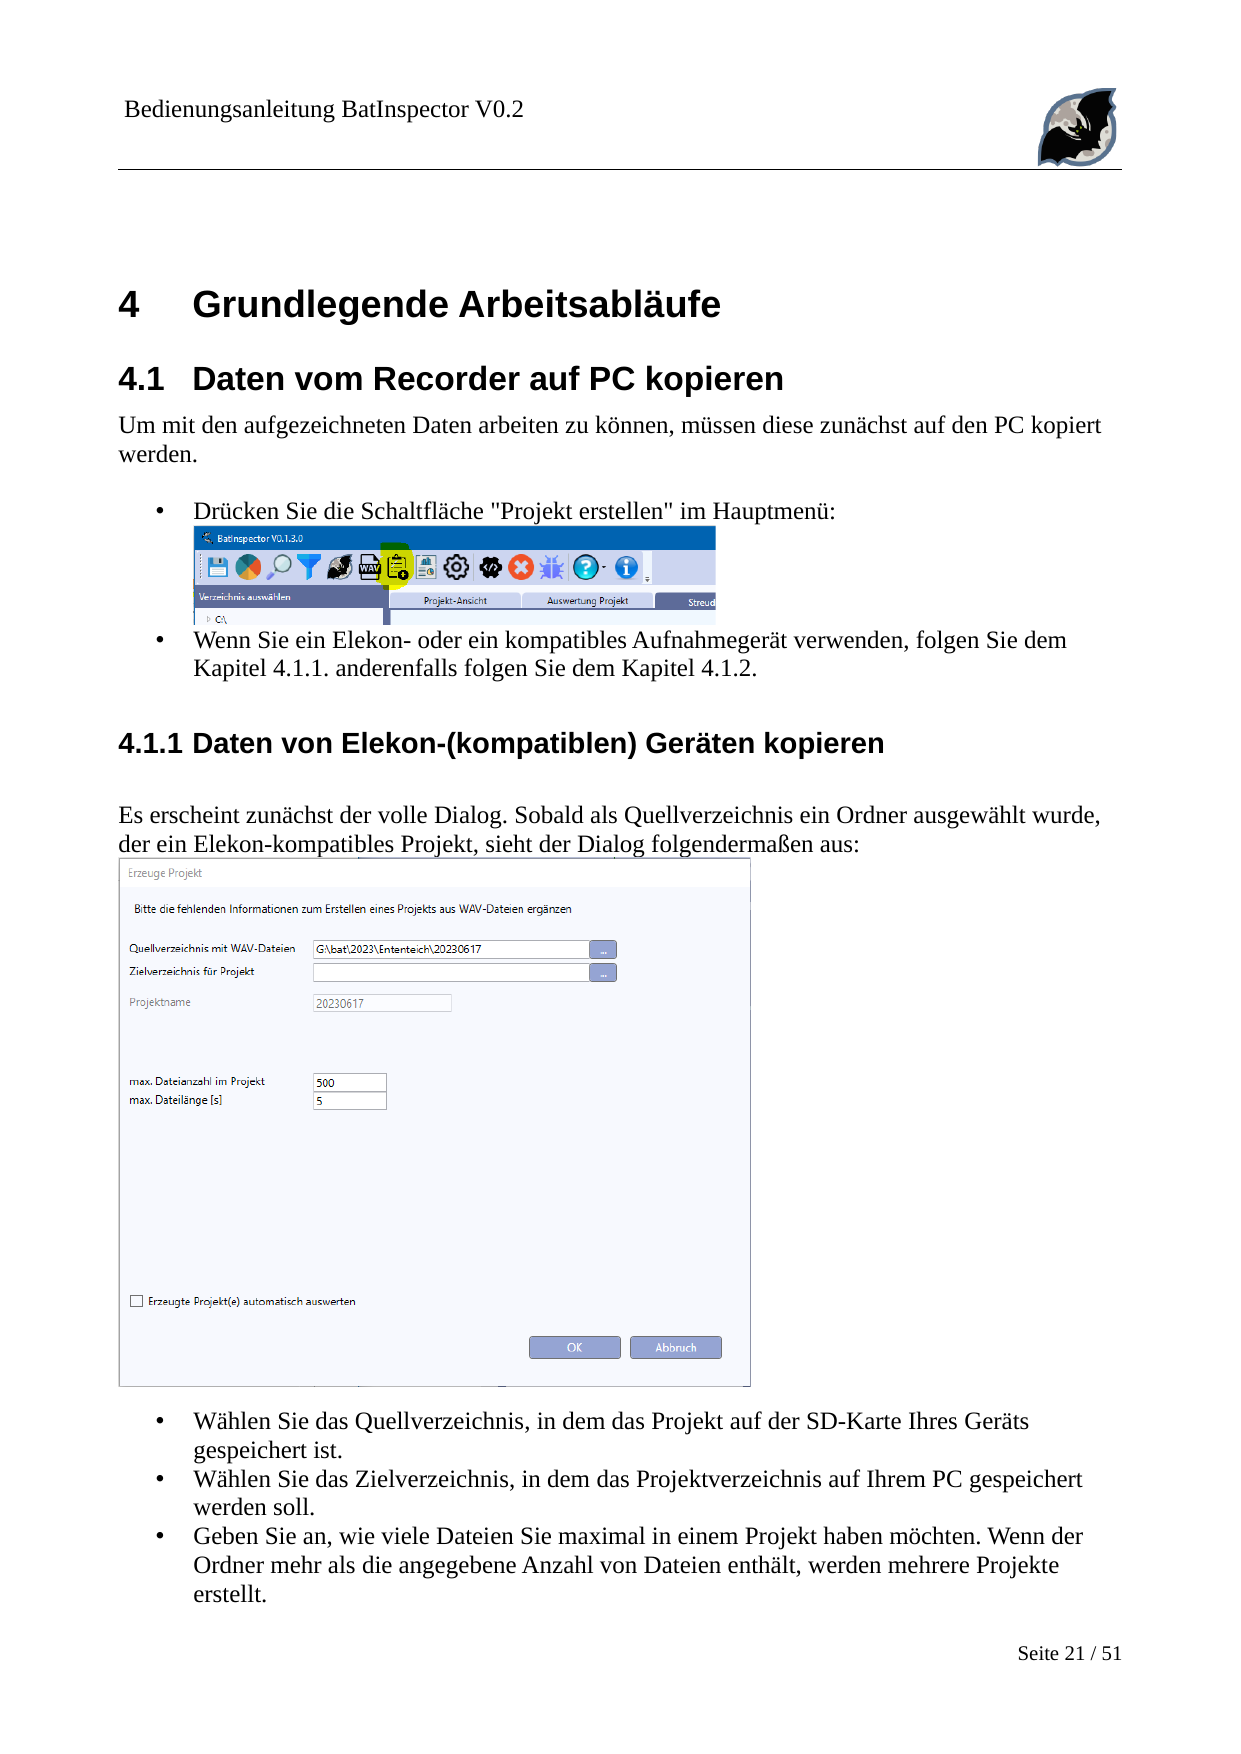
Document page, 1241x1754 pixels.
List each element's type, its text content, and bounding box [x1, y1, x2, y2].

text Es erscheint zunächst der volle Dialog. Sobald als Quellverzeichnis ein Ordner ausgewählt wurde, der ein Elekon-kompatibles Projekt, sieht der Dialog folgendermaßen aus: [118, 800, 1122, 858]
subtitle Grundlegende Arbeitsabläufe [118, 282, 1122, 326]
picture [118, 857, 751, 1387]
subtitle Daten vom Recorder auf PC kopieren [118, 359, 1122, 398]
picture [1037, 88, 1117, 167]
text Um mit den aufgezeichneten Daten arbeiten zu können, müssen diese zunächst auf den PC kopiert werden. [118, 410, 1122, 468]
list Wählen Sie das Zielverzeichnis, in dem das Projektverzeichnis auf Ihrem PC gespeichert werden soll. [156, 1464, 1122, 1521]
list Drücken Sie die Schaltfläche "Projekt erstellen" im Hauptmenü: [156, 496, 1122, 525]
subtitle Daten von Elekon-(kompatiblen) Geräten kopieren [118, 726, 1122, 759]
list Wählen Sie das Quellverzeichnis, in dem das Projekt auf der SD-Karte Ihres Geräts gespeichert ist. [156, 1406, 1122, 1464]
list Geben Sie an, wie viele Dateien Sie maximal in einem Projekt haben möchten. Wenn der Ordner mehr als die angegebene Anzahl von Dateien enthält, werden mehrere Projekte erstellt. [156, 1521, 1122, 1607]
picture [193, 525, 716, 625]
list Wenn Sie ein Elekon- oder ein kompatibles Aufnahmegerät verwenden, folgen Sie dem Kapitel 4.1.1. anderenfalls folgen Sie dem Kapitel 4.1.2. [156, 625, 1122, 682]
